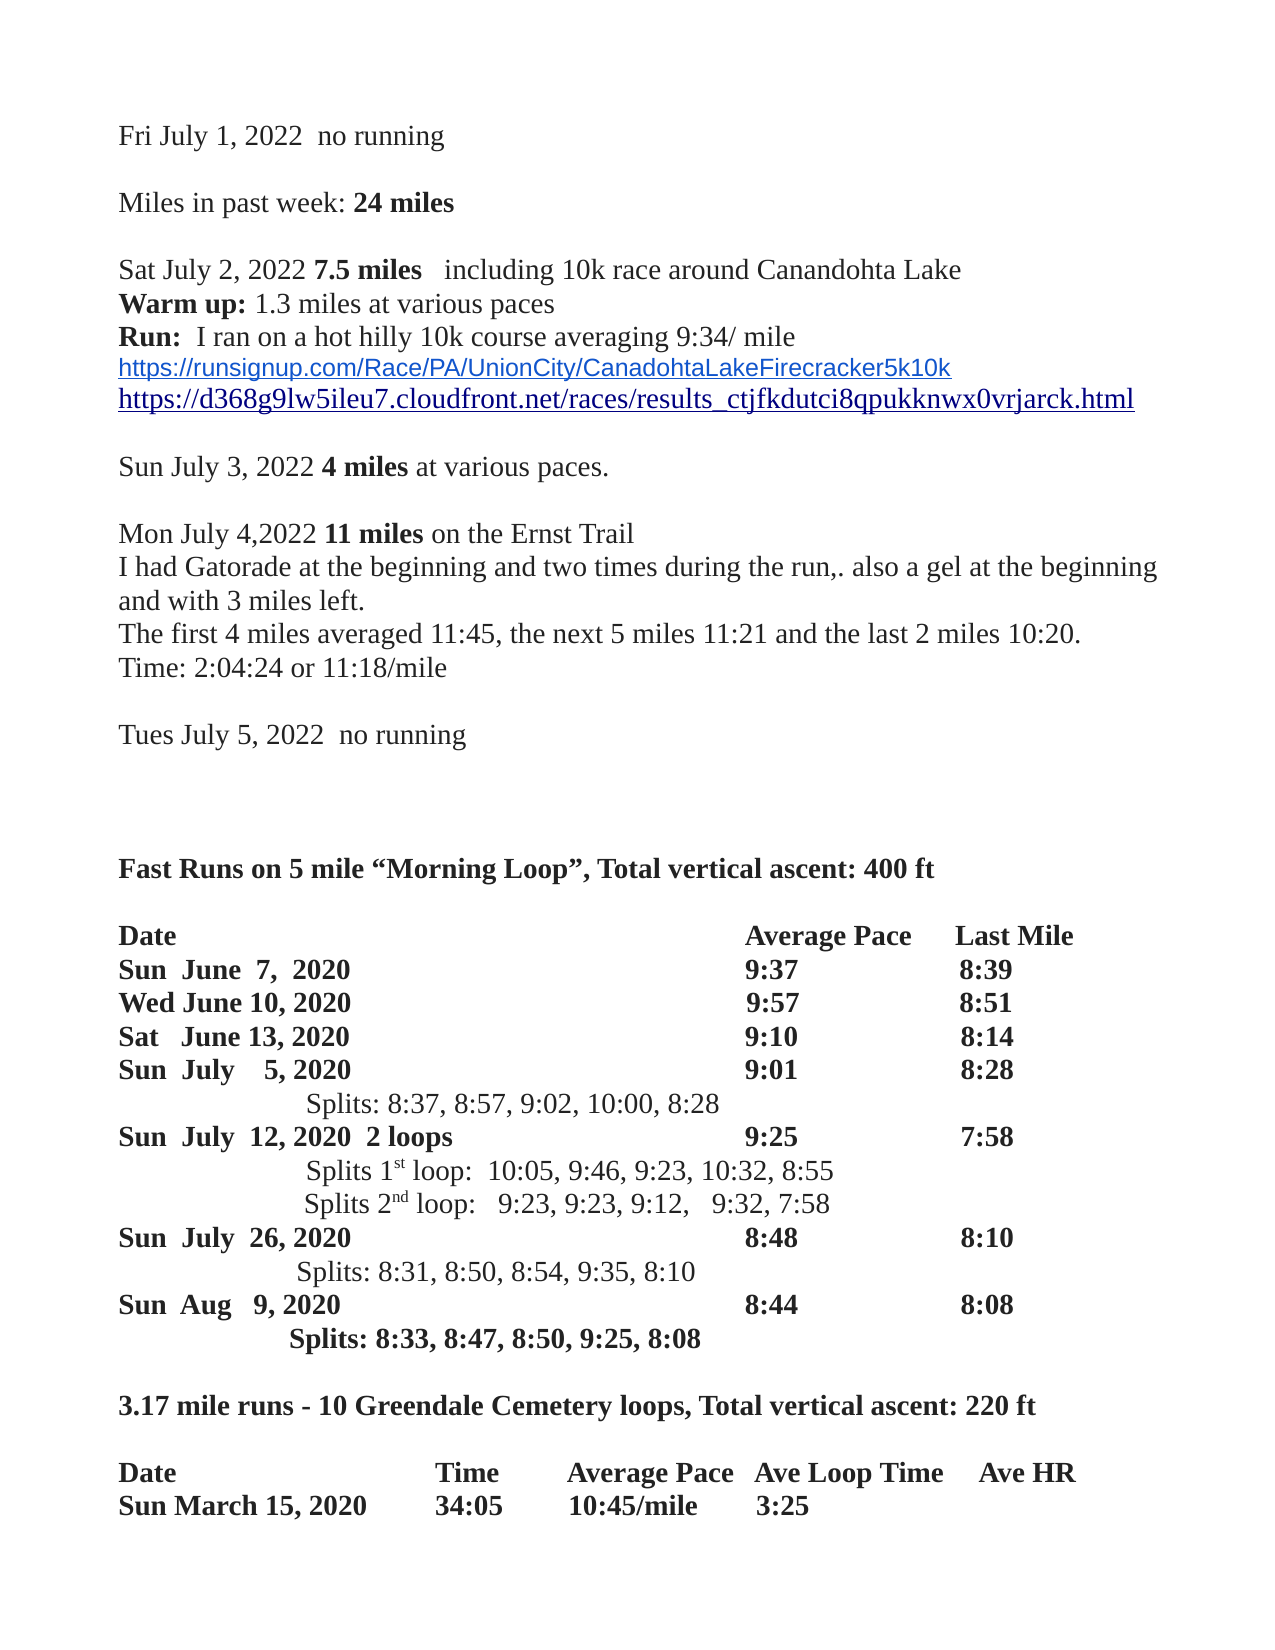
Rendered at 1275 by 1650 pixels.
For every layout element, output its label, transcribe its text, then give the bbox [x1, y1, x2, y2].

text Wed June 10, 2020 9:57 8:51 [118, 985, 1161, 1019]
text Fri July 1, 2022 no running [118, 118, 1161, 152]
text Miles in past week: 24 miles [118, 185, 1161, 219]
text https://d368g9lw5ileu7.cloudfront.net/races/results_ctjfkdutci8qpukknwx0vrjarck.html [118, 382, 1161, 415]
text Sun July 26, 2020 8:48 8:10 Splits: 8:31, 8:50, 8:54, 9:35, 8:10 [118, 1220, 1161, 1287]
text Sat June 13, 2020 9:10 8:14 Sun July 5, 2020 9:01 8:28 Splits: 8:37, 8:57, 9:02, 10:00, 8:28 Sun July 12, 2020 2 loops 9:25 7:58 Splits 1st loop: 10:05, 9:46, 9:23, 10:32, 8:55 [118, 1019, 1161, 1187]
text https://runsignup.com/Race/PA/UnionCity/CanadohtaLakeFirecracker5k10k [118, 353, 1161, 382]
text Fast Runs on 5 mile “Morning Loop”, Total vertical ascent: 400 ft [118, 851, 1161, 885]
text Sun July 3, 2022 4 miles at various paces. [118, 449, 1161, 482]
text Warm up: 1.3 miles at various paces [118, 286, 1161, 319]
text Run: I ran on a hot hilly 10k course averaging 9:34/ mile [118, 319, 1161, 353]
text Tues July 5, 2022 no running [118, 717, 1161, 751]
list 3.17 mile runs - 10 Greendale Cemetery loops, Total vertical ascent: 220 ft [118, 1388, 1161, 1421]
text Sun Aug 9, 2020 8:44 8:08 Splits: 8:33, 8:47, 8:50, 9:25, 8:08 [118, 1287, 1161, 1354]
text Mon July 4,2022 11 miles on the Ernst Trail [118, 516, 1161, 549]
text Splits 2nd loop: 9:23, 9:23, 9:12, 9:32, 7:58 [118, 1187, 1161, 1220]
text I had Gatorade at the beginning and two times during the run,. also a gel at the beginning and with 3 miles left. [118, 549, 1161, 616]
text Date Time Average Pace Ave Loop Time Ave HR [118, 1455, 1161, 1488]
text Sun June 7, 2020 9:37 8:39 [118, 952, 1161, 985]
text Date Average Pace Last Mile [118, 918, 1161, 952]
text Time: 2:04:24 or 11:18/mile [118, 650, 1161, 683]
text Sun March 15, 2020 34:05 10:45/mile 3:25 [118, 1488, 1161, 1522]
text Sat July 2, 2022 7.5 miles including 10k race around Canandohta Lake [118, 252, 1161, 286]
text The first 4 miles averaged 11:45, the next 5 miles 11:21 and the last 2 miles 10:20. [118, 616, 1161, 650]
